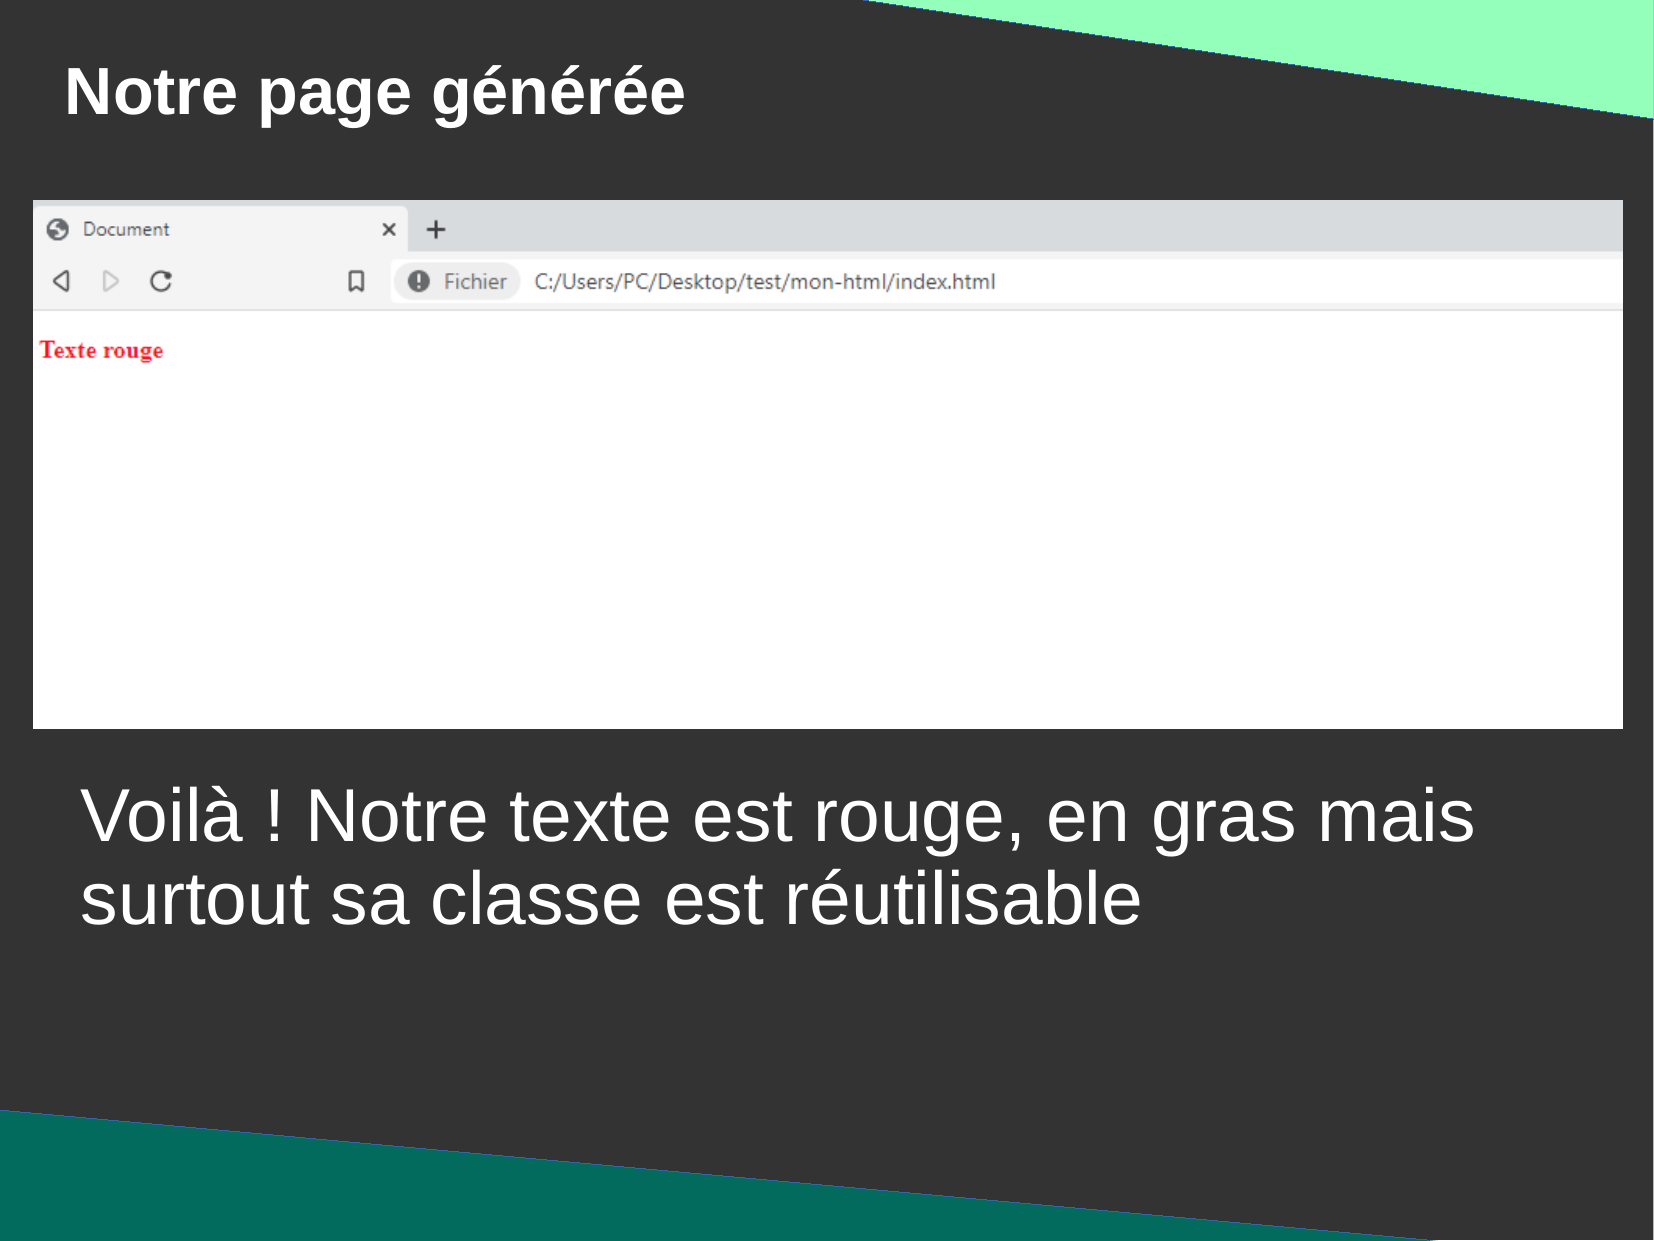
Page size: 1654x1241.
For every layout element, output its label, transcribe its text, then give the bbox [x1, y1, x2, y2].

picture [33, 200, 1623, 729]
title Notre page générée [64, 54, 1553, 157]
text_box [863, 0, 1654, 120]
list Voilà ! Notre texte est rouge, en gras mais surtout sa classe est réutilisable [80, 773, 1605, 945]
